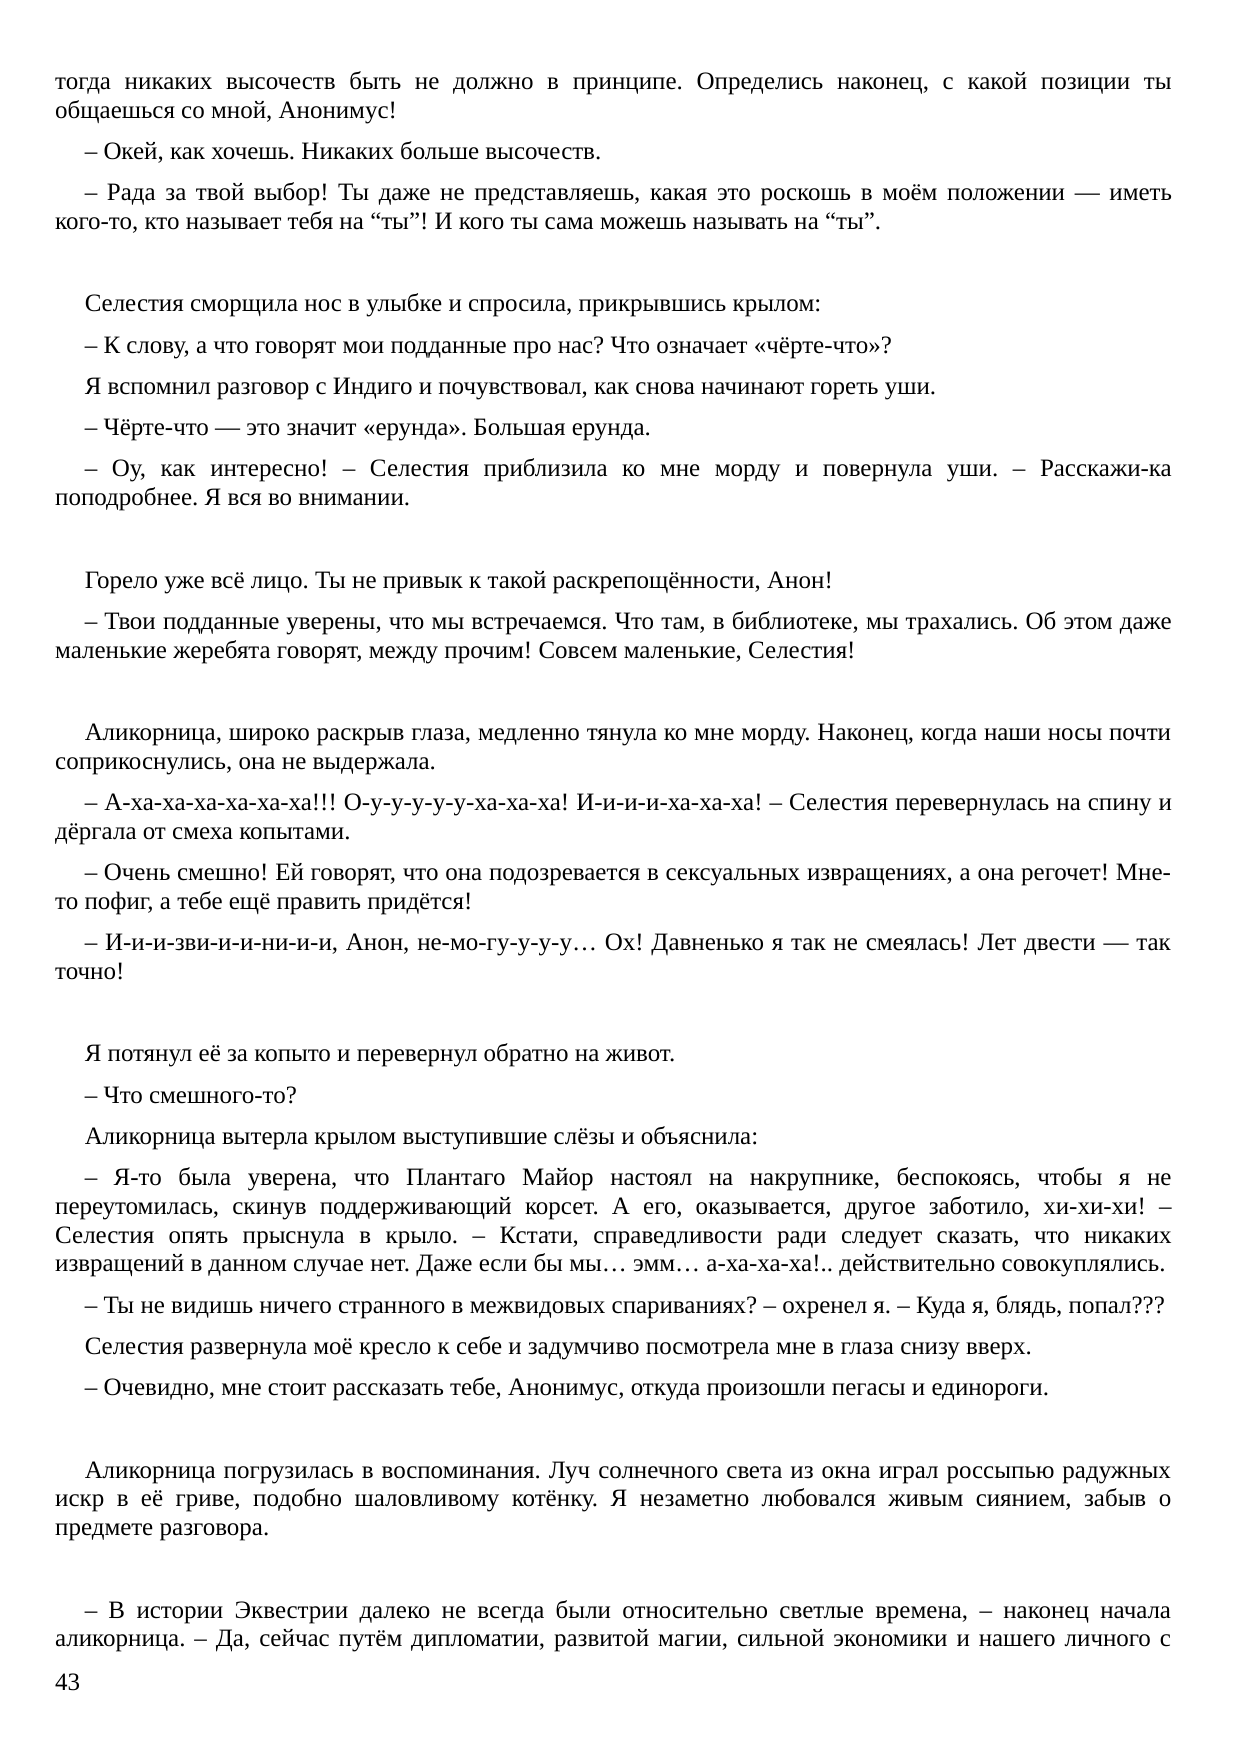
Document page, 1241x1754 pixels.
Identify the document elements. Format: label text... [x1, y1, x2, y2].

text Аликорница погрузилась в воспоминания. Луч солнечного света из окна играл россыпью радужных искр в её гриве, подобно шаловливому котёнку. Я незаметно любовался живым сиянием, забыв о предмете разговора. [55, 1455, 1173, 1541]
text Селестия развернула моё кресло к себе и задумчиво посмотрела мне в глаза снизу вверх. [55, 1331, 1173, 1360]
text Аликорница, широко раскрыв глаза, медленно тянула ко мне морду. Наконец, когда наши носы почти соприкоснулись, она не выдержала. [55, 717, 1173, 775]
text – Окей, как хочешь. Никаких больше высочеств. [55, 136, 1173, 165]
text Селестия сморщила нос в улыбке и спросила, прикрывшись крылом: [55, 288, 1173, 317]
text – И-и-и-зви-и-и-ни-и-и, Анон, не-мо-гу-у-у-у… Ох! Давненько я так не смеялась! Лет двести — так точно! [55, 927, 1173, 985]
text – В истории Эквестрии далеко не всегда были относительно светлые времена, – наконец начала аликорница. – Да, сейчас путём дипломатии, развитой магии, сильной экономики и нашего личного с [55, 1595, 1173, 1652]
text Аликорница вытерла крылом выступившие слёзы и объяснила: [55, 1121, 1173, 1150]
text – Чёрте-что — это значит «ерунда». Большая ерунда. [55, 412, 1173, 441]
text – Рада за твой выбор! Ты даже не представляешь, какая это роскошь в моём положении — иметь кого-то, кто называет тебя на “ты”! И кого ты сама можешь называть на “ты”. [55, 177, 1173, 235]
text тогда никаких высочеств быть не должно в принципе. Определись наконец, с какой позиции ты общаешься со мной, Анонимус! [55, 66, 1173, 123]
text – Очевидно, мне стоит рассказать тебе, Анонимус, откуда произошли пегасы и единороги. [55, 1372, 1173, 1401]
text – Оу, как интересно! – Селестия приблизила ко мне морду и повернула уши. – Расскажи-ка поподробнее. Я вся во внимании. [55, 453, 1173, 511]
text Я вспомнил разговор с Индиго и почувствовал, как снова начинают гореть уши. [55, 371, 1173, 400]
text – Что смешного-то? [55, 1080, 1173, 1108]
text – Ты не видишь ничего странного в межвидовых спариваниях? – охренел я. – Куда я, блядь, попал??? [55, 1290, 1173, 1318]
text – Твои подданные уверены, что мы встречаемся. Что там, в библиотеке, мы трахались. Об этом даже маленькие жеребята говорят, между прочим! Совсем маленькие, Селестия! [55, 606, 1173, 663]
text – Очень смешно! Ей говорят, что она подозревается в сексуальных извращениях, а она регочет! Мне-то пофиг, а тебе ещё править придётся! [55, 857, 1173, 915]
text Я потянул её за копыто и перевернул обратно на живот. [55, 1038, 1173, 1067]
text – К слову, а что говорят мои подданные про нас? Что означает «чёрте-что»? [55, 330, 1173, 358]
text – Я-то была уверена, что Плантаго Майор настоял на накрупнике, беспокоясь, чтобы я не переутомилась, скинув поддерживающий корсет. А его, оказывается, другое заботило, хи-хи-хи! – Селестия опять прыснула в крыло. – Кстати, справедливости ради следует сказать, что никаких извращений в данном случае нет. Даже если бы мы… эмм… а-ха-ха-ха!.. действительно совокуплялись. [55, 1162, 1173, 1277]
text – А-ха-ха-ха-ха-ха-ха!!! О-у-у-у-у-у-ха-ха-ха! И-и-и-и-ха-ха-ха! – Селестия перевернулась на спину и дёргала от смеха копытами. [55, 787, 1173, 845]
text Горело уже всё лицо. Ты не привык к такой раскрепощённости, Анон! [55, 565, 1173, 593]
